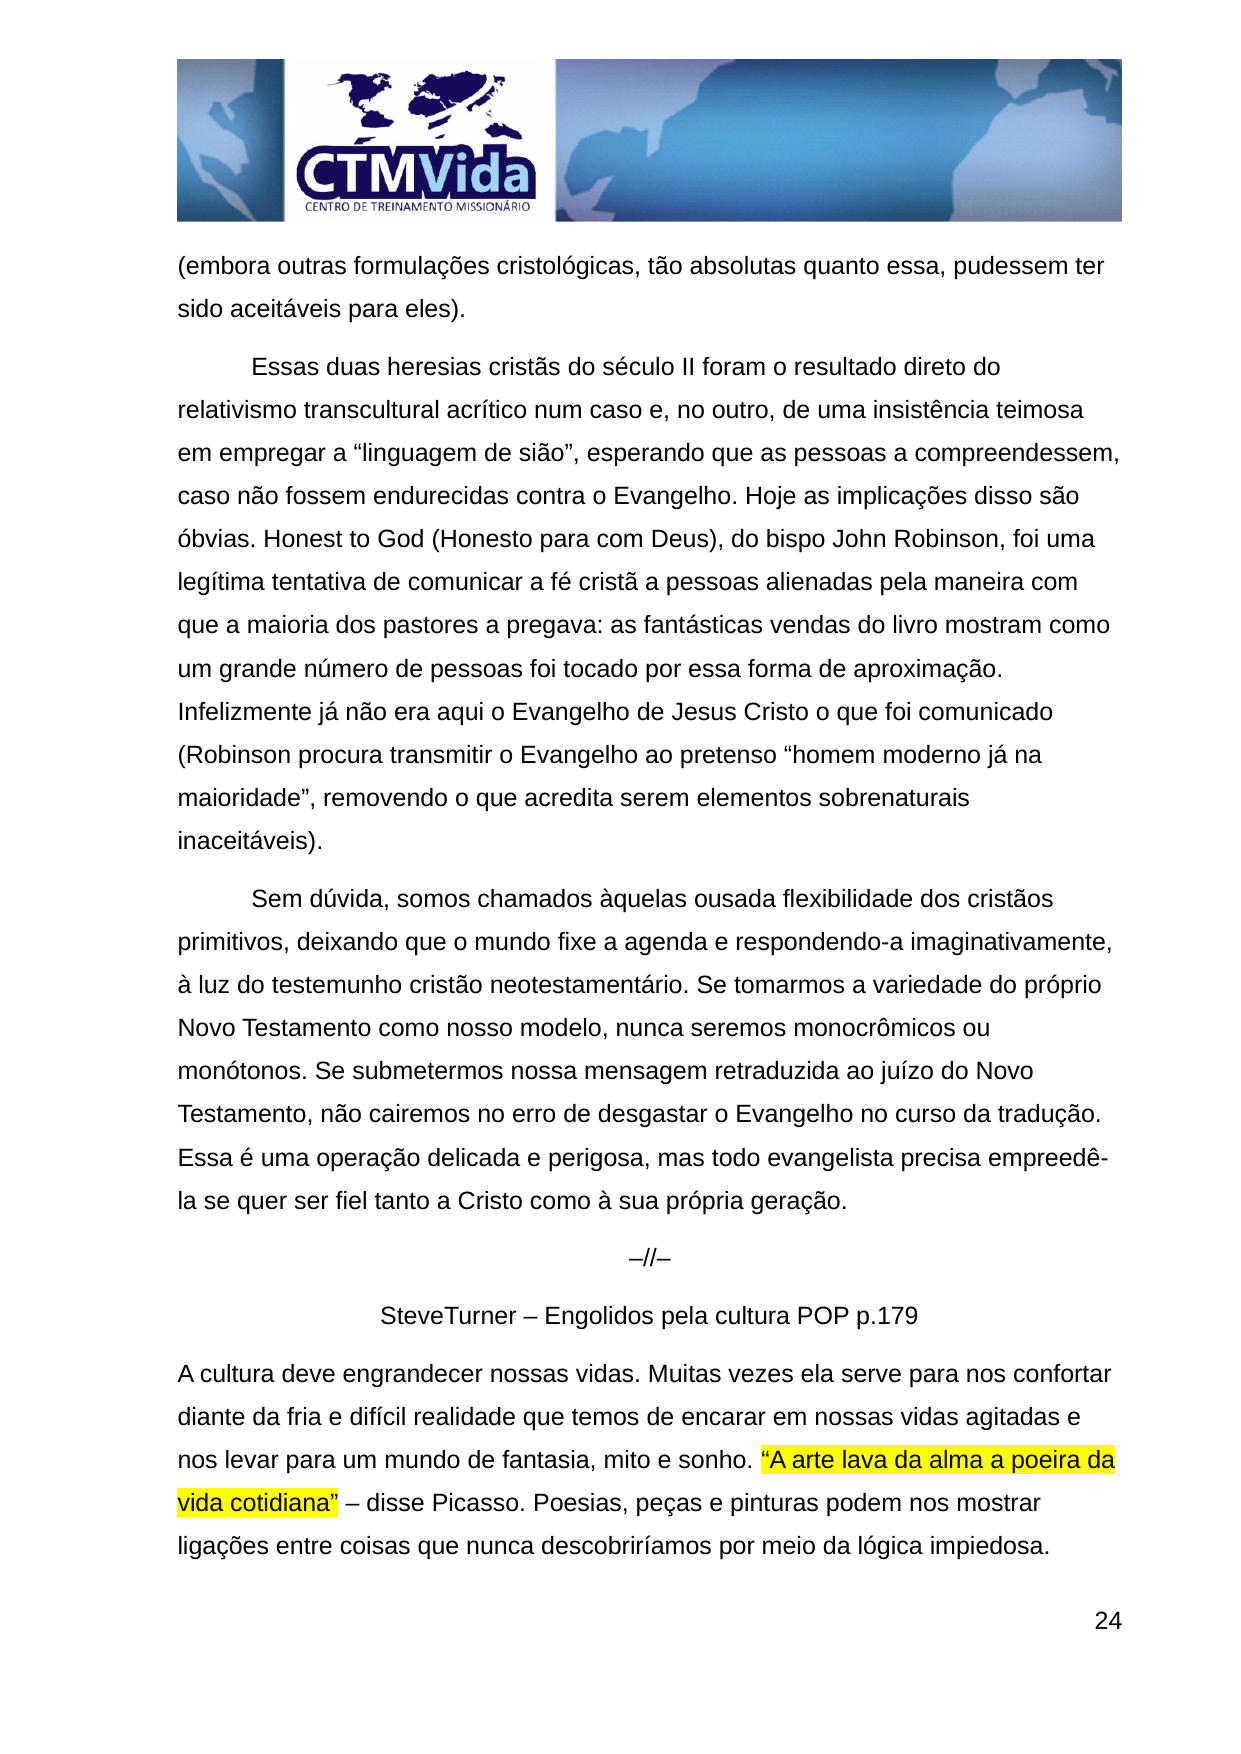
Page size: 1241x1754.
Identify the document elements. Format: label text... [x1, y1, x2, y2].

text SteveTurner – Engolidos pela cultura POP p.179 [177, 1301, 1122, 1330]
text Essas duas heresias cristãs do século II foram o resultado direto do relativismo transcultural acrítico num caso e, no outro, de uma insistência teimosa em empregar a “linguagem de sião”, esperando que as pessoas a compreendessem, caso não fossem endurecidas contra o Evangelho. Hoje as implicações disso são óbvias. Honest to God (Honesto para com Deus), do bispo John Robinson, foi uma legítima tentativa de comunicar a fé cristã a pessoas alienadas pela maneira com que a maioria dos pastores a pregava: as fantásticas vendas do livro mostram como um grande número de pessoas foi tocado por essa forma de aproximação. Infelizmente já não era aqui o Evangelho de Jesus Cristo o que foi comunicado (Robinson procura transmitir o Evangelho ao pretenso “homem moderno já na maioridade”, removendo o que acredita serem elementos sobrenaturais inaceitáveis). [177, 352, 1122, 855]
text (embora outras formulações cristológicas, tão absolutas quanto essa, pudessem ter sido aceitáveis para eles). [177, 251, 1122, 323]
text A cultura deve engrandecer nossas vidas. Muitas vezes ela serve para nos confortar diante da fria e difícil realidade que temos de encarar em nossas vidas agitadas e nos levar para um mundo de fantasia, mito e sonho. “A arte lava da alma a poeira da vida cotidiana” – disse Picasso. Poesias, peças e pinturas podem nos mostrar ligações entre coisas que nunca descobriríamos por meio da lógica impiedosa. [177, 1359, 1122, 1560]
picture [177, 59, 1122, 222]
text –//– [177, 1243, 1122, 1272]
text Sem dúvida, somos chamados àquelas ousada flexibilidade dos cristãos primitivos, deixando que o mundo fixe a agenda e respondendo-a imaginativamente, à luz do testemunho cristão neotestamentário. Se tomarmos a variedade do próprio Novo Testamento como nosso modelo, nunca seremos monocrômicos ou monótonos. Se submetermos nossa mensagem retraduzida ao juízo do Novo Testamento, não cairemos no erro de desgastar o Evangelho no curso da tradução. Essa é uma operação delicada e perigosa, mas todo evangelista precisa empreedê-la se quer ser fiel tanto a Cristo como à sua própria geração. [177, 884, 1122, 1214]
